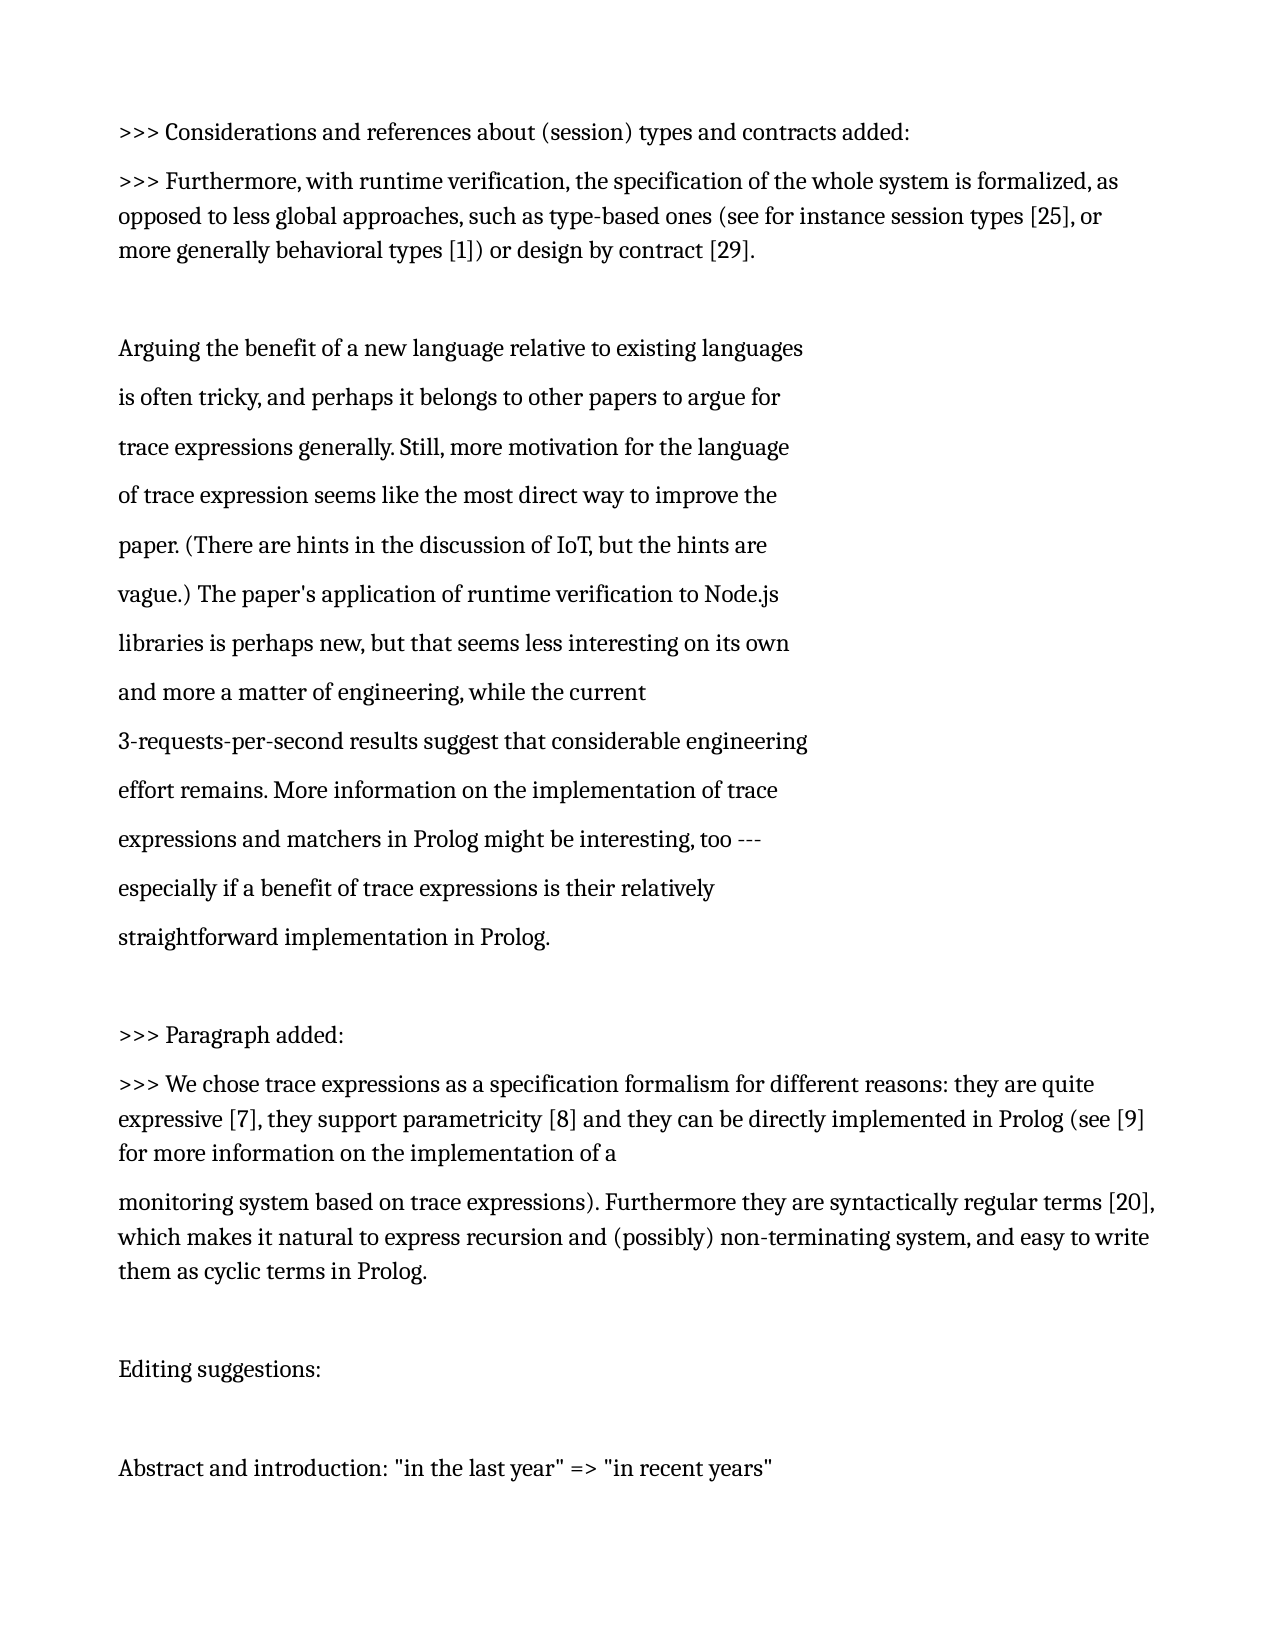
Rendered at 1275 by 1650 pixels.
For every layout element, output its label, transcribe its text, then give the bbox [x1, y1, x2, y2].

text Arguing the benefit of a new language relative to existing languages [118, 334, 1157, 363]
text >>> Paragraph added: [118, 1021, 1157, 1050]
text expressions and matchers in Prolog might be interesting, too --- [118, 825, 1157, 854]
text of trace expression seems like the most direct way to improve the [118, 481, 1157, 510]
text monitoring system based on trace expressions). Furthermore they are syntactically regular terms [20], which makes it natural to express recursion and (possibly) non-terminating system, and easy to write them as cyclic terms in Prolog. [118, 1188, 1157, 1286]
text especially if a benefit of trace expressions is their relatively [118, 874, 1157, 903]
text Abstract and introduction: "in the last year" => "in recent years" [118, 1453, 1157, 1482]
text >>> We chose trace expressions as a specification formalism for different reasons: they are quite expressive [7], they support parametricity [8] and they can be directly implemented in Prolog (see [9] for more information on the implementation of a [118, 1070, 1157, 1168]
text trace expressions generally. Still, more motivation for the language [118, 432, 1157, 461]
text >>> Considerations and references about (session) types and contracts added: [118, 118, 1157, 147]
text is often tricky, and perhaps it belongs to other papers to argue for [118, 383, 1157, 412]
text and more a matter of engineering, while the current [118, 678, 1157, 706]
text 3-requests-per-second results suggest that considerable engineering [118, 727, 1157, 756]
text effort remains. More information on the implementation of trace [118, 776, 1157, 804]
text Editing suggestions: [118, 1355, 1157, 1384]
text vague.) The paper's application of runtime verification to Node.js [118, 579, 1157, 608]
text >>> Furthermore, with runtime verification, the specification of the whole system is formalized, as opposed to less global approaches, such as type-based ones (see for instance session types [25], or more generally behavioral types [1]) or design by contract [29]. [118, 167, 1157, 265]
text paper. (There are hints in the discussion of IoT, but the hints are [118, 531, 1157, 559]
text libraries is perhaps new, but that seems less interesting on its own [118, 629, 1157, 657]
text straightforward implementation in Prolog. [118, 923, 1157, 952]
